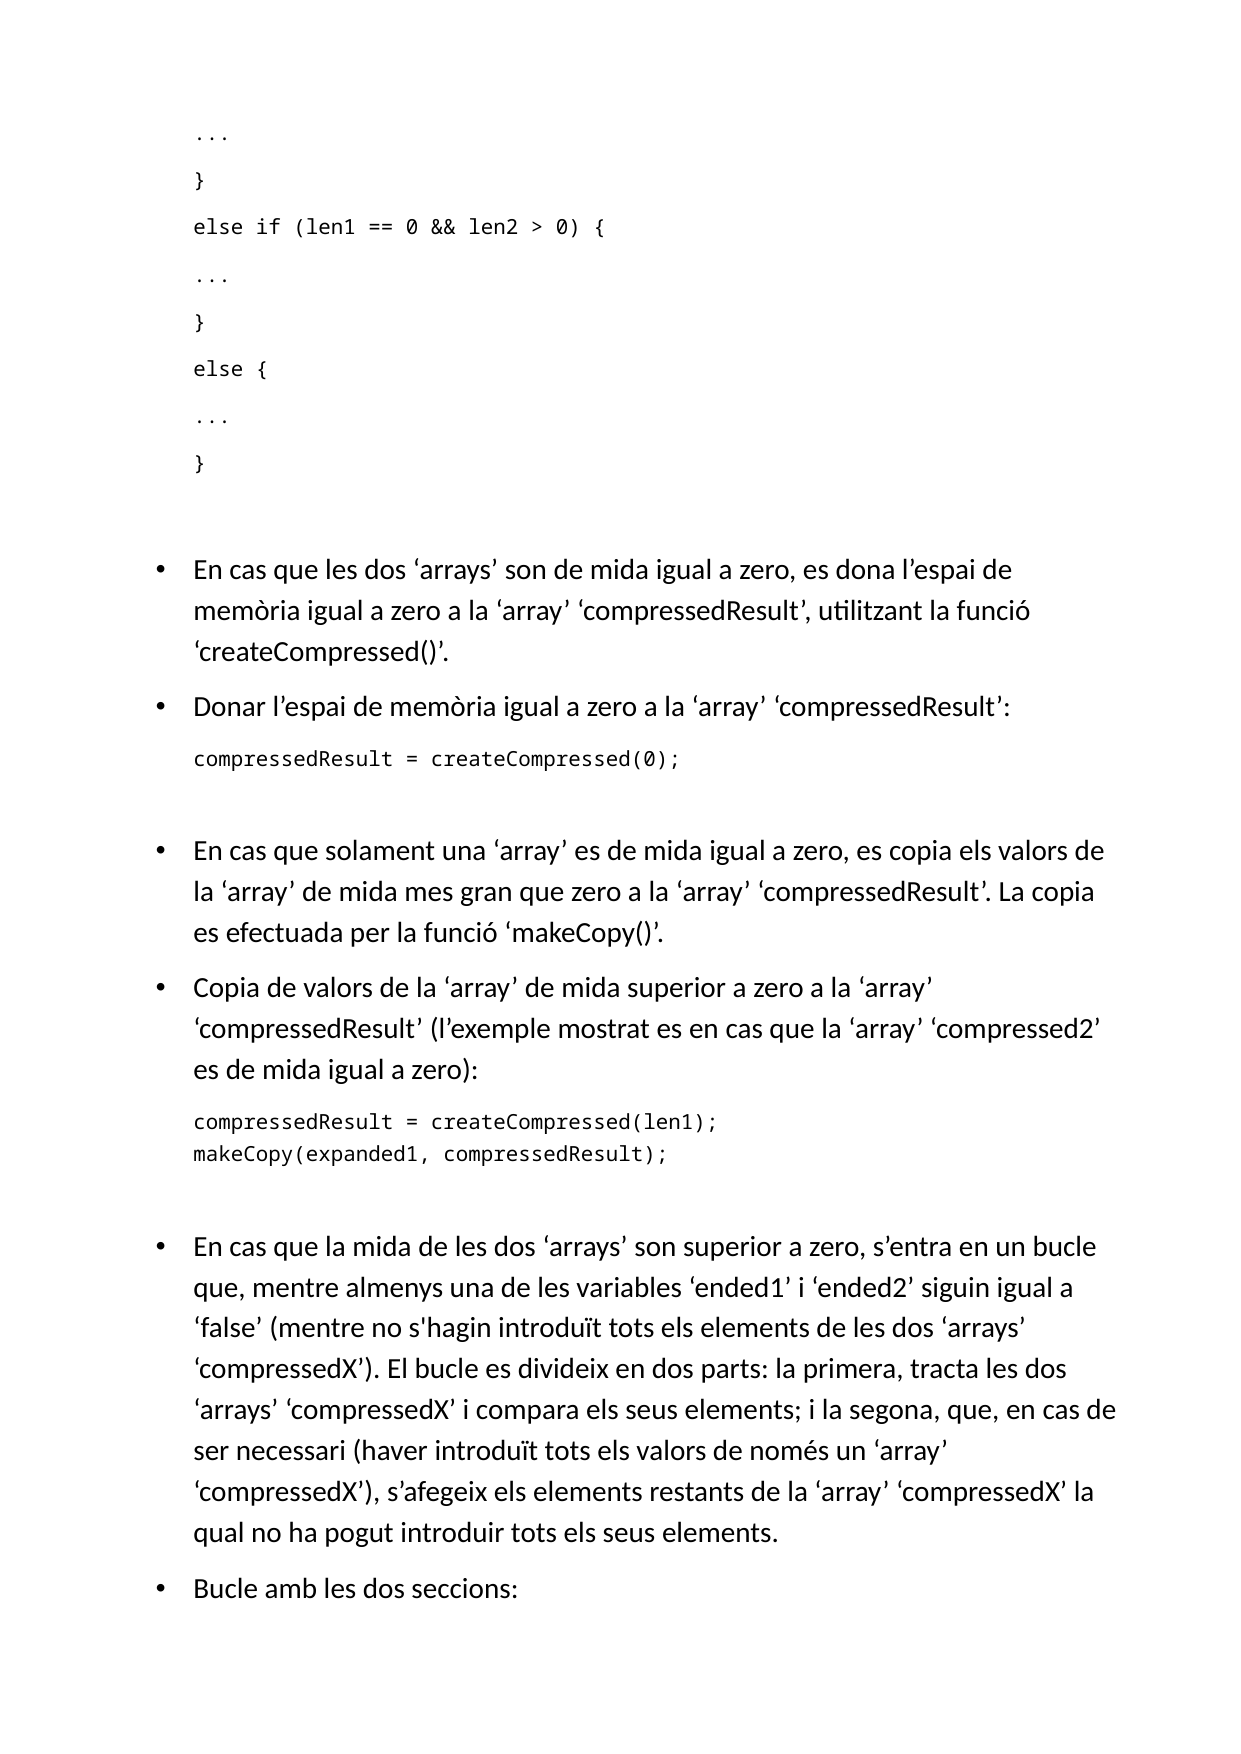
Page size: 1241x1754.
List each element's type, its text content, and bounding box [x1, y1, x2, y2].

list else { [156, 354, 1122, 382]
list } [156, 448, 1122, 477]
list Bucle amb les dos seccions: [156, 1570, 1122, 1605]
list ... [156, 401, 1122, 430]
list Copia de valors de la ‘array’ de mida superior a zero a la ‘array’ ‘compressedResult’ (l’exemple mostrat es en cas que la ‘array’ ‘compressed2’ es de mida igual a zero): [156, 969, 1122, 1087]
list else if (len1 == 0 && len2 > 0) { [156, 212, 1122, 241]
list makeCopy(expanded1, compressedResult); [156, 1139, 1122, 1168]
list En cas que la mida de les dos ‘arrays’ son superior a zero, s’entra en un bucle que, mentre almenys una de les variables ‘ended1’ i ‘ended2’ siguin igual a ‘false’ (mentre no s'hagin introduït tots els elements de les dos ‘arrays’ ‘compressedX’). El bucle es divideix en dos parts: la primera, tracta les dos ‘arrays’ ‘compressedX’ i compara els seus elements; i la segona, que, en cas de ser necessari (haver introduït tots els valors de només un ‘array’ ‘compressedX’), s’afegeix els elements restants de la ‘array’ ‘compressedX’ la qual no ha pogut introduir tots els seus elements. [156, 1228, 1122, 1550]
list compressedResult = createCompressed(len1); [156, 1107, 1122, 1135]
list } [156, 307, 1122, 335]
list En cas que les dos ‘arrays’ son de mida igual a zero, es dona l’espai de memòria igual a zero a la ‘array’ ‘compressedResult’, utilitzant la funció ‘createCompressed()’. [156, 551, 1122, 669]
list Donar l’espai de memòria igual a zero a la ‘array’ ‘compressedResult’: [156, 688, 1122, 724]
list En cas que solament una ‘array’ es de mida igual a zero, es copia els valors de la ‘array’ de mida mes gran que zero a la ‘array’ ‘compressedResult’. La copia es efectuada per la funció ‘makeCopy()’. [156, 832, 1122, 950]
list ... [156, 118, 1122, 147]
list ... [156, 260, 1122, 288]
list compressedResult = createCompressed(0); [156, 744, 1122, 772]
list } [156, 165, 1122, 194]
